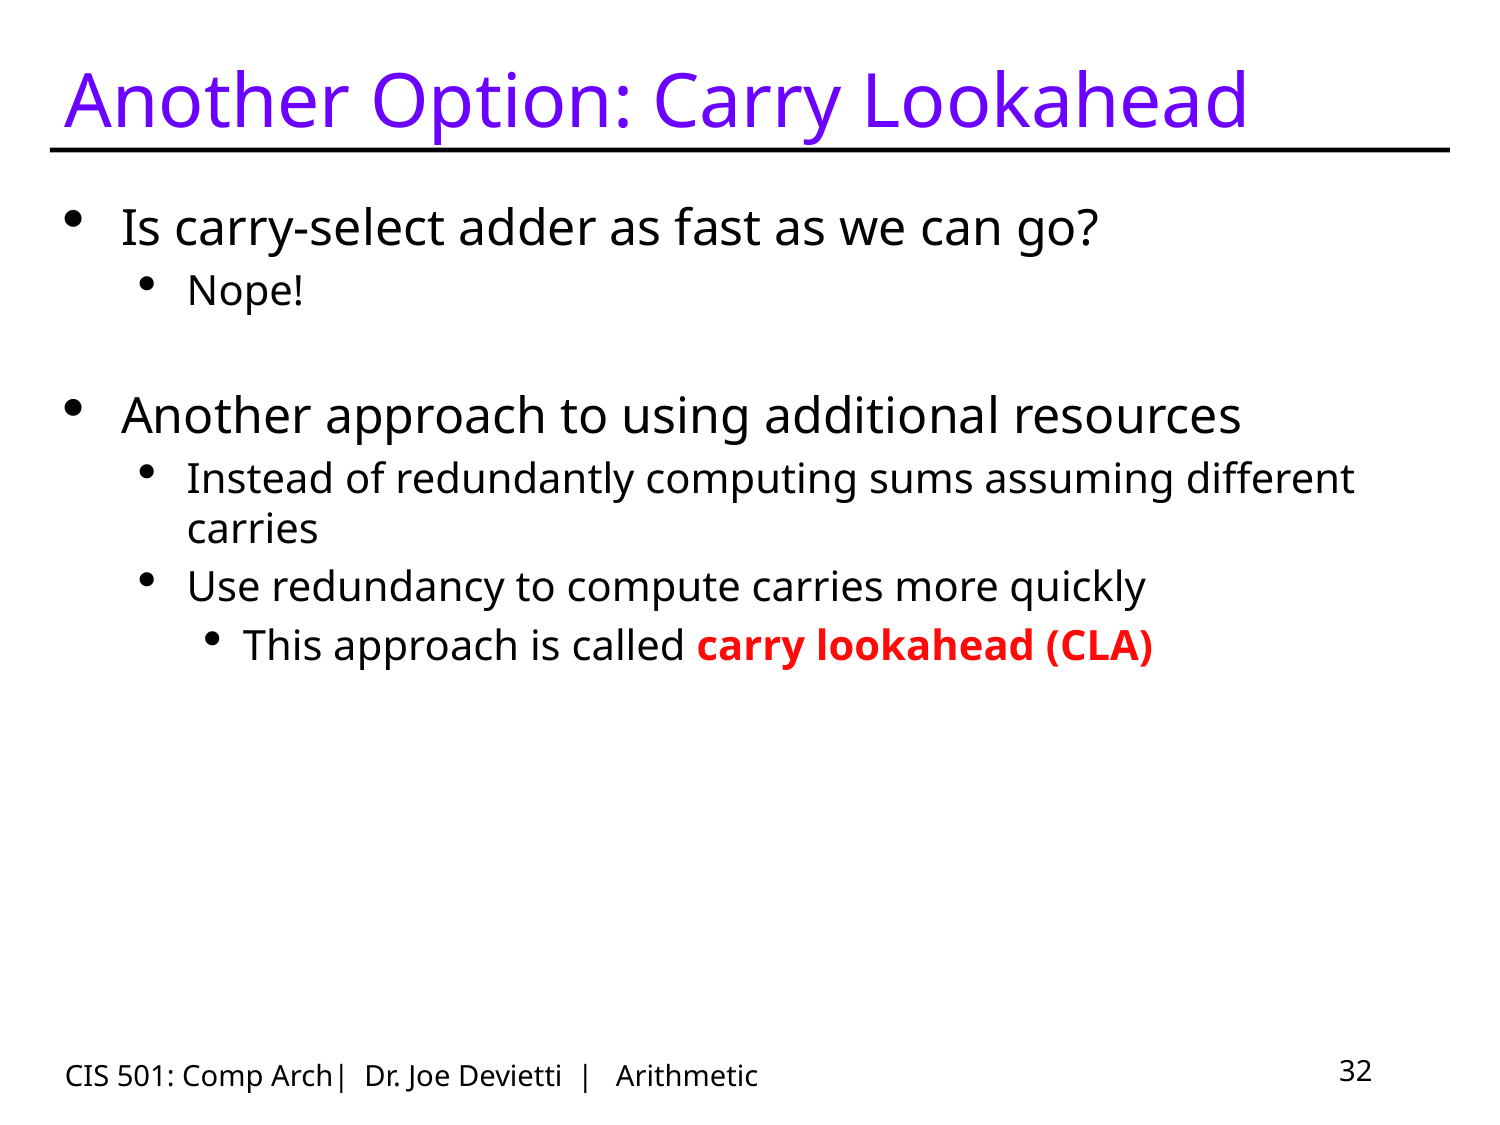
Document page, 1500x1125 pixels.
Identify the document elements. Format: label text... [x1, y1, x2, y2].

text_box Another Option: Carry Lookahead [49, 37, 1363, 150]
text_box [1074, 1049, 1388, 1100]
text_box CIS 501: Comp Arch| Dr. Joe Devietti | Arithmetic [49, 1049, 988, 1100]
text_box Is carry-select adder as fast as we can go? Nope! Another approach to using additional resources Instead of redundantly computing sums assuming different carries Use redundancy to compute carries more quickly This approach is called carry lookahead (CLA) [49, 187, 1450, 1025]
